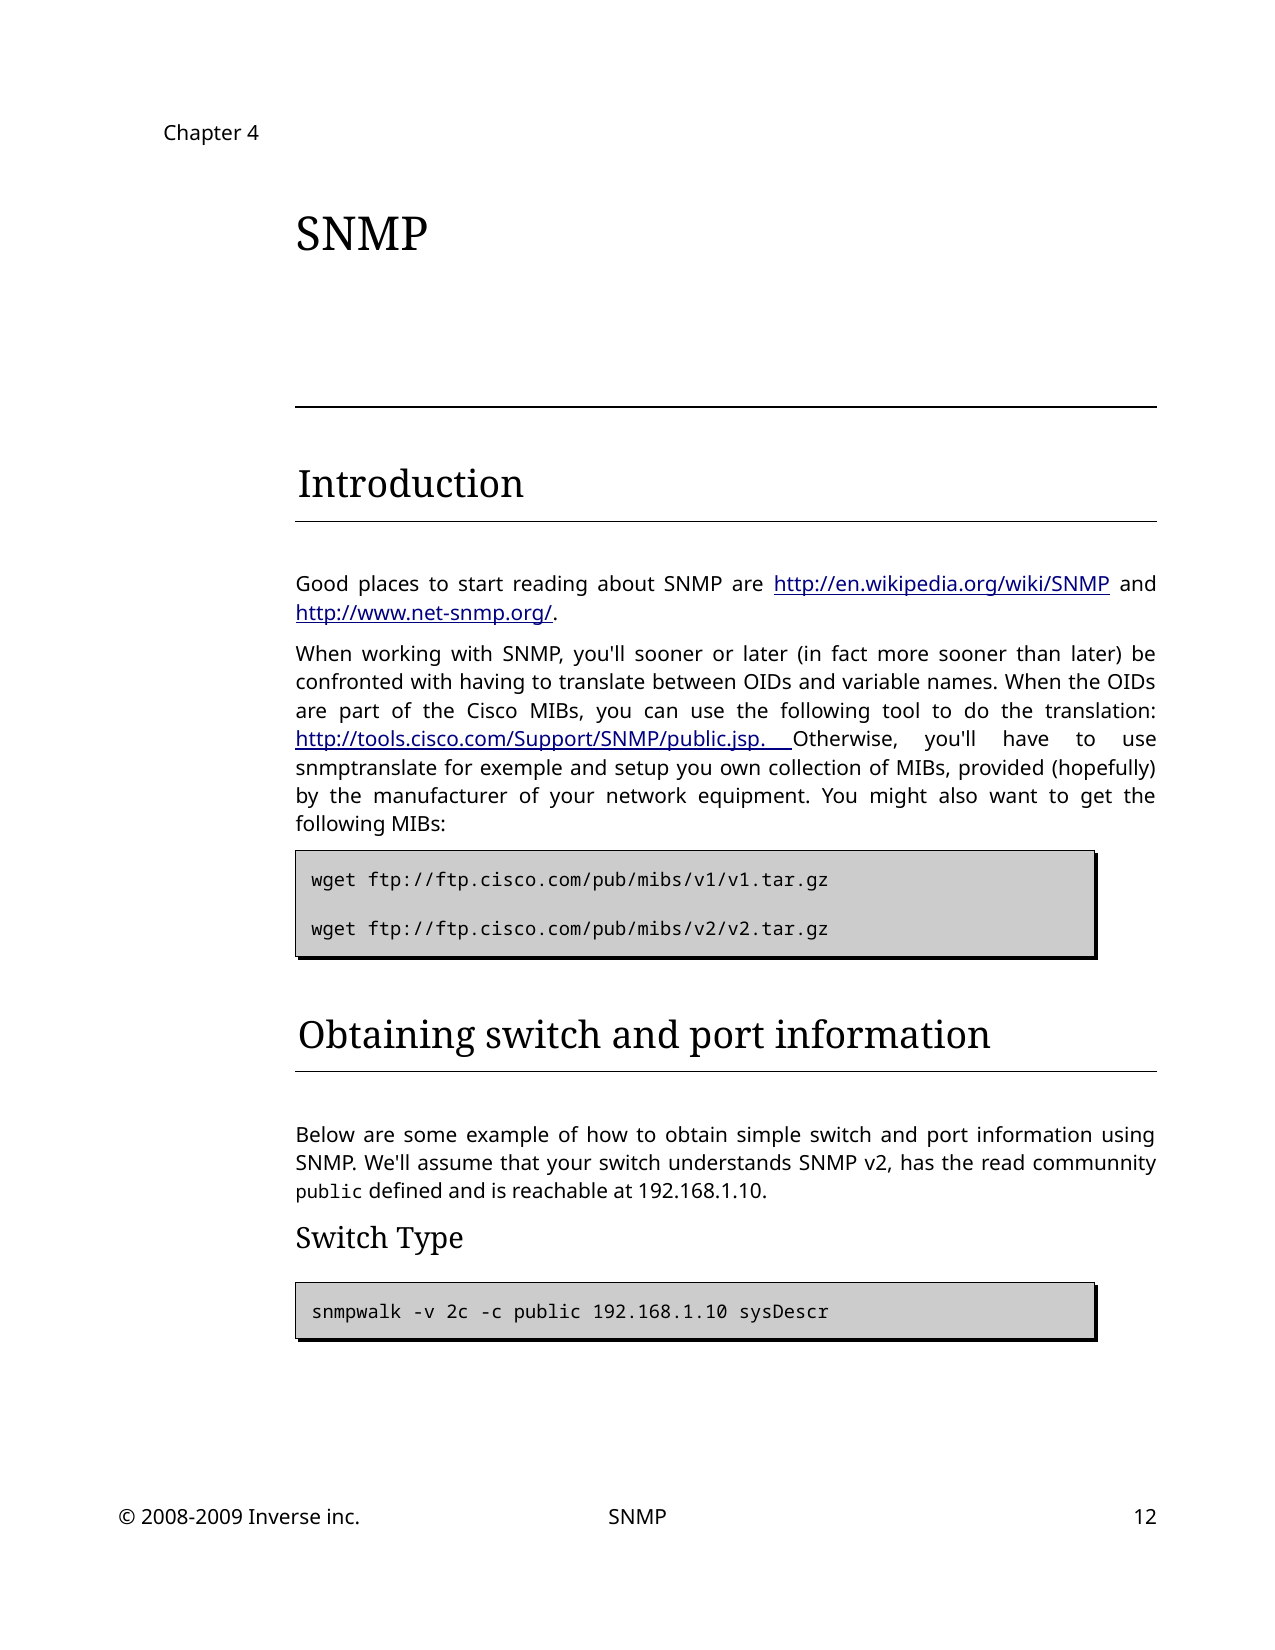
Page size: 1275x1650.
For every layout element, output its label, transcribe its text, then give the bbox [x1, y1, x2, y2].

subtitle Switch Type [295, 1218, 1157, 1257]
text Below are some example of how to obtain simple switch and port information using SNMP. We'll assume that your switch understands SNMP v2, has the read communnity public defined and is reachable at 192.168.1.10. [295, 1120, 1157, 1205]
text Good places to start reading about SNMP are http://en.wikipedia.org/wiki/SNMP and http://www.net-snmp.org/. [295, 569, 1157, 626]
text snmpwalk -v 2c -c public 192.168.1.10 sysDescr [296, 1283, 1094, 1338]
text wget ftp://ftp.cisco.com/pub/mibs/v1/v1.tar.gz [296, 851, 1094, 892]
text When working with SNMP, you'll sooner or later (in fact more sooner than later) be confronted with having to translate between OIDs and variable names. When the OIDs are part of the Cisco MIBs, you can use the following tool to do the translation: http://tools.cisco.com/Support/SNMP/public.jsp. Otherwise, you'll have to use snmptranslate for exemple and setup you own collection of MIBs, provided (hopefully) by the manufacturer of your network equipment. You might also want to get the following MIBs: [295, 639, 1157, 838]
subtitle Obtaining switch and port information [295, 1008, 1157, 1071]
subtitle SNMP [295, 201, 1157, 406]
text wget ftp://ftp.cisco.com/pub/mibs/v2/v2.tar.gz [296, 899, 1094, 956]
subtitle Introduction [295, 458, 1157, 521]
